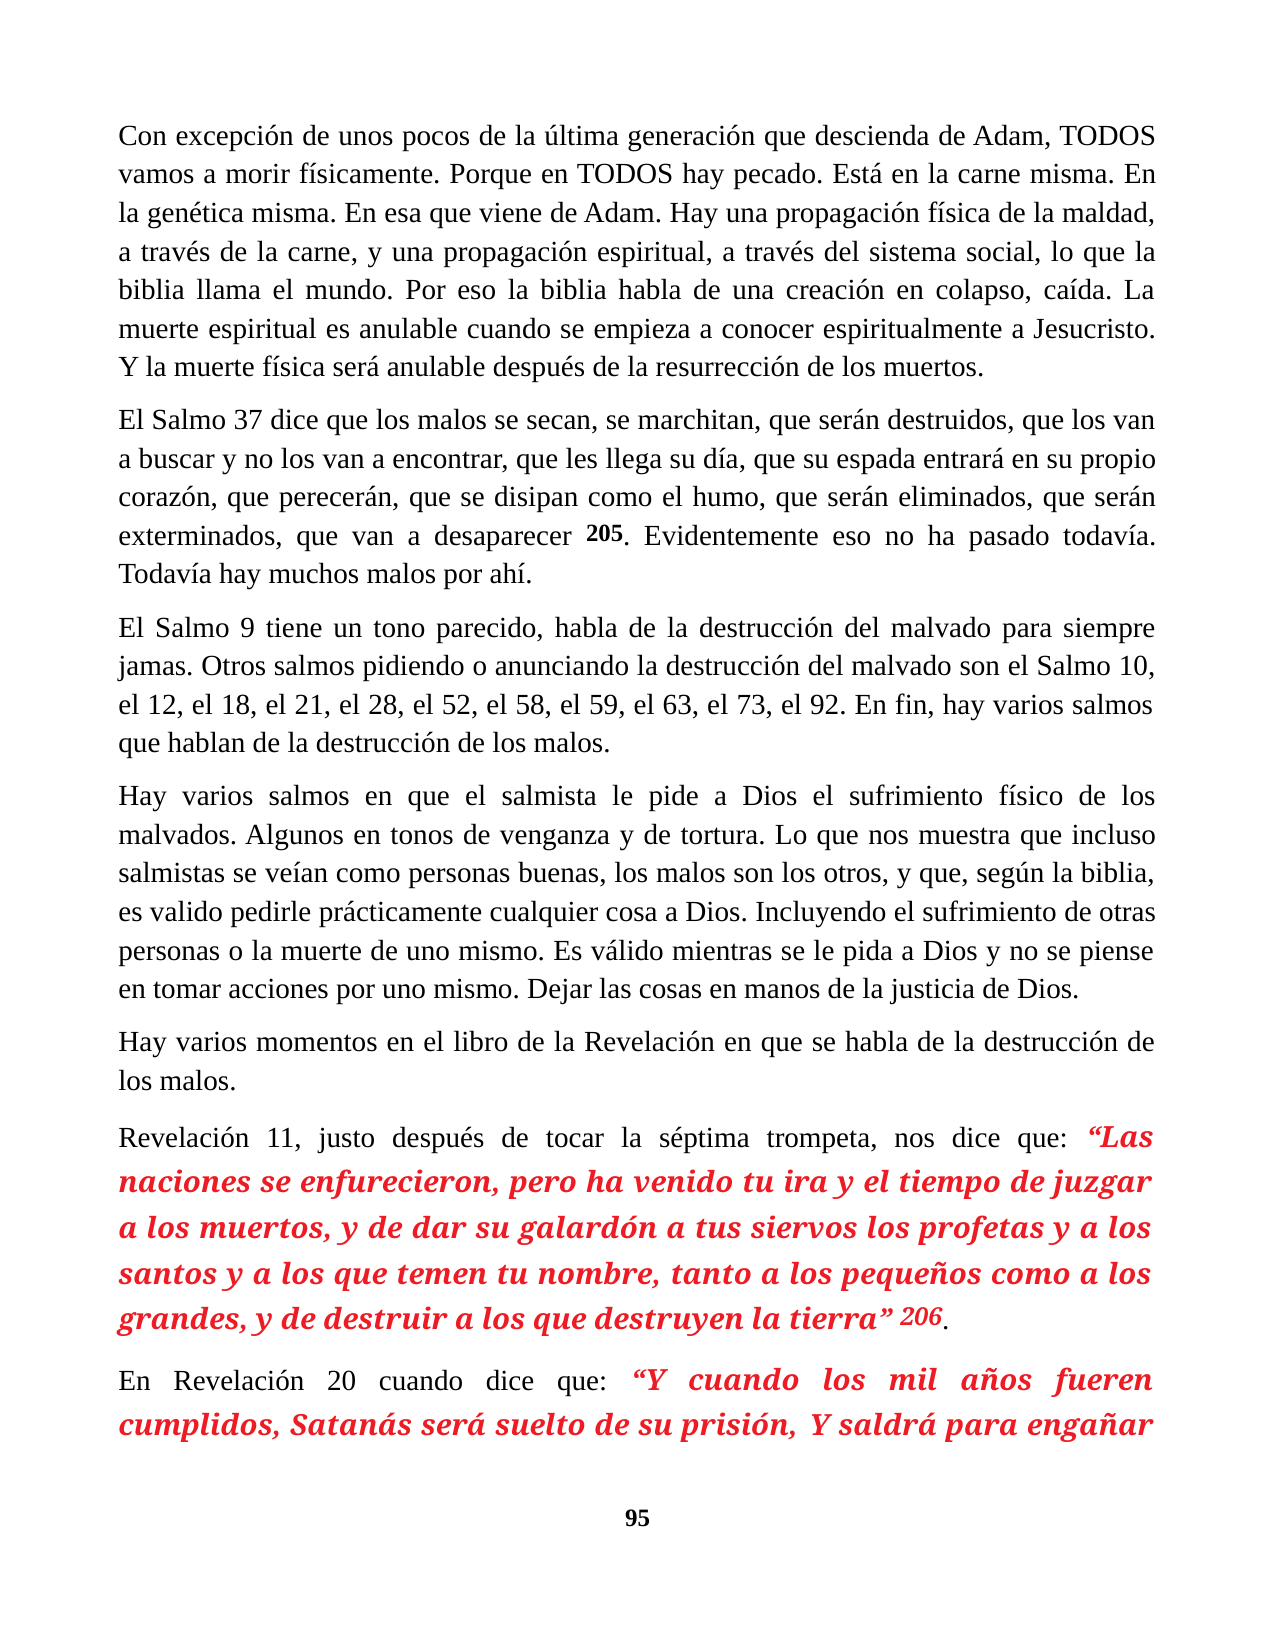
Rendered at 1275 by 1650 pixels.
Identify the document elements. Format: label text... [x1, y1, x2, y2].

text Revelación 11, justo después de tocar la séptima trompeta, nos dice que: “Las naciones se enfurecieron, pero ha venido tu ira y el tiempo de juzgar a los muertos, y de dar su galardón a tus siervos los profetas y a los santos y a los que temen tu nombre, tanto a los pequeños como a los grandes, y de destruir a los que destruyen la tierra” . [118, 1116, 1157, 1338]
text Hay varios salmos en que el salmista le pide a Dios el sufrimiento físico de los malvados. Algunos en tonos de venganza y de tortura. Lo que nos muestra que incluso salmistas se veían como personas buenas, los malos son los otros, y que, según la biblia, es valido pedirle prácticamente cualquier cosa a Dios. Incluyendo el sufrimiento de otras personas o la muerte de uno mismo. Es válido mientras se le pida a Dios y no se piense en tomar acciones por uno mismo. Dejar las cosas en manos de la justicia de Dios. [118, 778, 1157, 1005]
text El Salmo 37 dice que los malos se secan, se marchitan, que serán destruidos, que los van a buscar y no los van a encontrar, que les llega su día, que su espada entrará en su propio corazón, que perecerán, que se disipan como el humo, que serán eliminados, que serán exterminados, que van a desaparecer . Evidentemente eso no ha pasado todavía. Todavía hay muchos malos por ahí. [118, 402, 1157, 590]
text Con excepción de unos pocos de la última generación que descienda de Adam, TODOS vamos a morir físicamente. Porque en TODOS hay pecado. Está en la carne misma. En la genética misma. En esa que viene de Adam. Hay una propagación física de la maldad, a través de la carne, y una propagación espiritual, a través del sistema social, lo que la biblia llama el mundo. Por eso la biblia habla de una creación en colapso, caída. La muerte espiritual es anulable cuando se empieza a conocer espiritualmente a Jesucristo. Y la muerte física será anulable después de la resurrección de los muertos. [118, 118, 1157, 383]
text El Salmo 9 tiene un tono parecido, habla de la destrucción del malvado para siempre jamas. Otros salmos pidiendo o anunciando la destrucción del malvado son el Salmo 10, el 12, el 18, el 21, el 28, el 52, el 58, el 59, el 63, el 73, el 92. En fin, hay varios salmos que hablan de la destrucción de los malos. [118, 610, 1157, 759]
text En Revelación 20 cuando dice que: “Y cuando los mil años fueren cumplidos, Satanás será suelto de su prisión, Y saldrá para engañar [118, 1359, 1157, 1444]
text Hay varios momentos en el libro de la Revelación en que se habla de la destrucción de los malos. [118, 1024, 1157, 1096]
